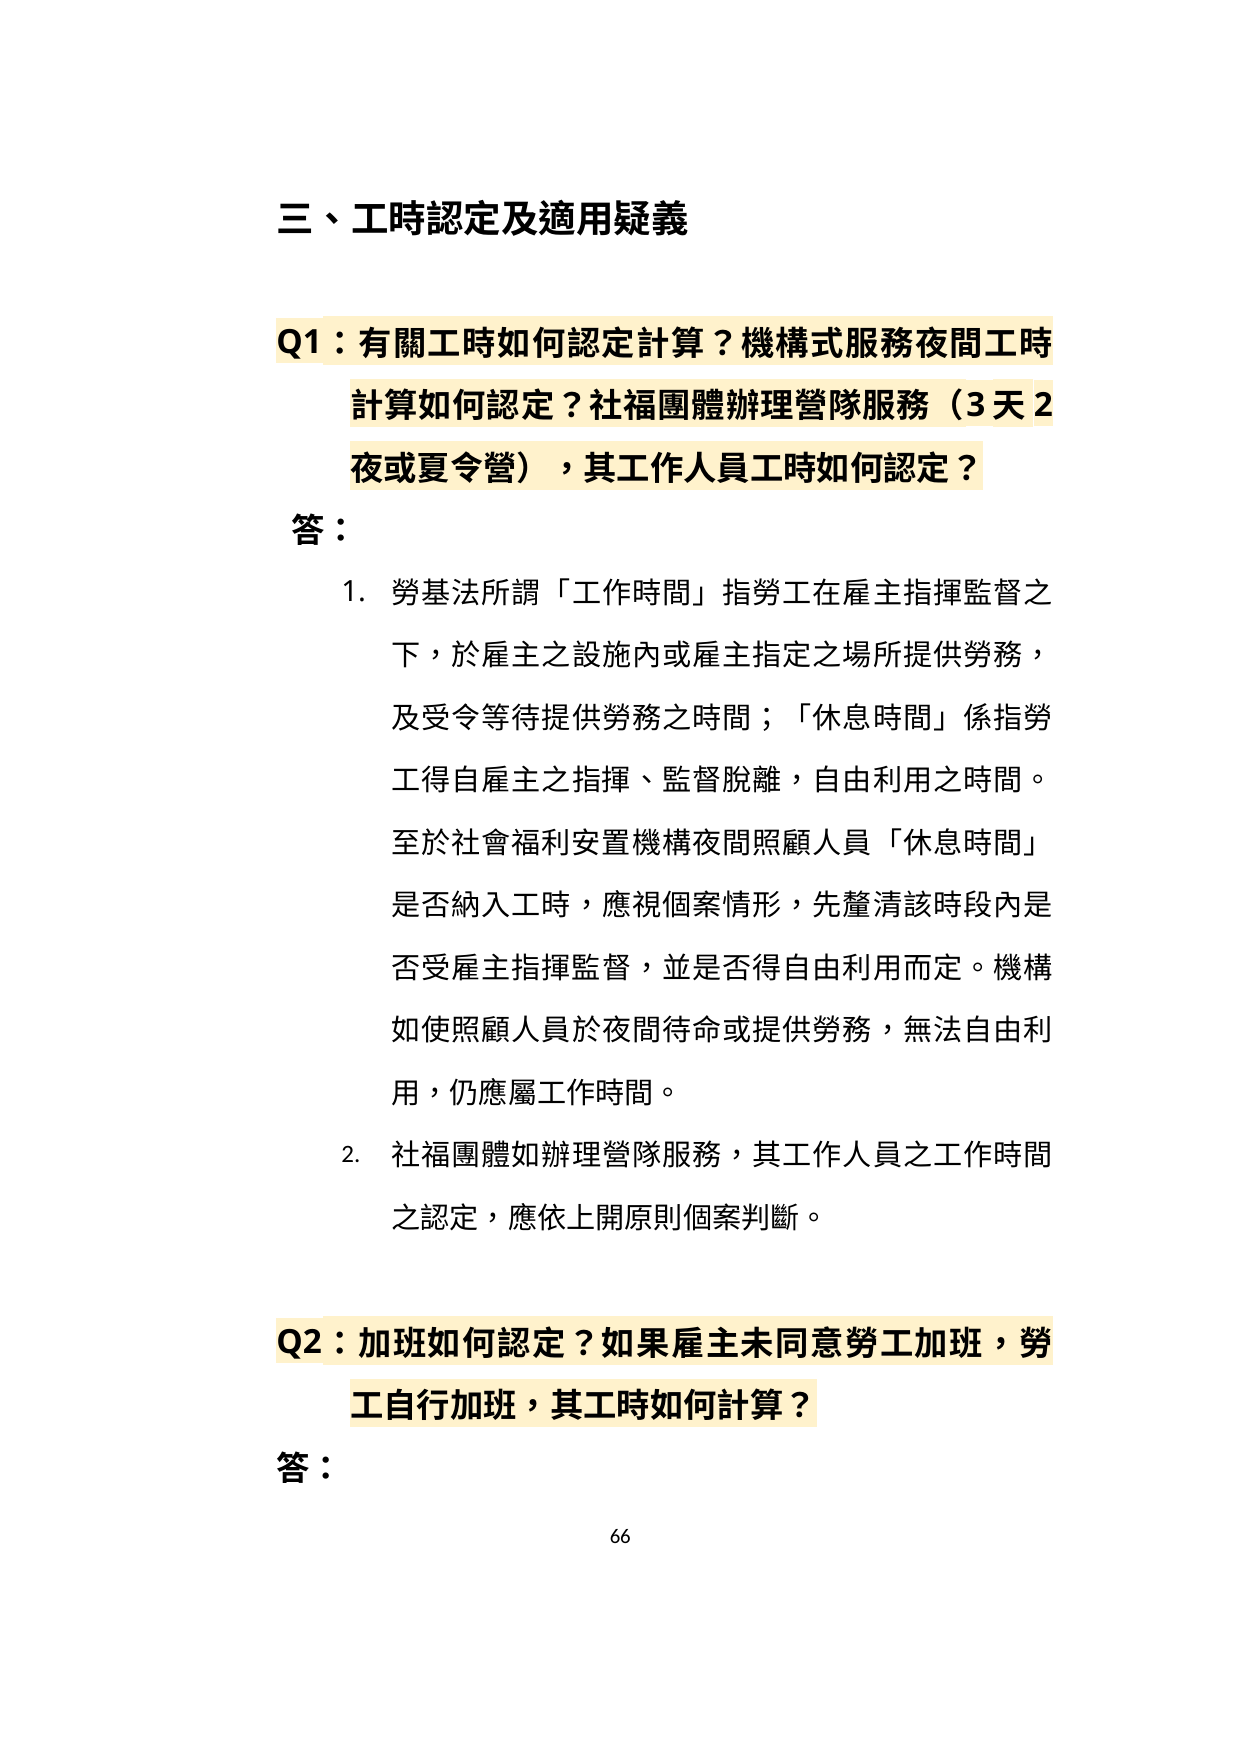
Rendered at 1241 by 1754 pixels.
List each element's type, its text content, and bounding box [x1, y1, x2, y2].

list 社福團體如辦理營隊服務，其工作人員之工作時間之認定，應依上開原則個案判斷。 [341, 1111, 1053, 1236]
text Q1：有關工時如何認定計算？機構式服務夜間工時計算如何認定？社福團體辦理營隊服務（3天2夜或夏令營），其工作人員工時如何認定？ [276, 299, 1053, 486]
text 三、工時認定及適用疑義 [276, 174, 1053, 236]
list 勞基法所謂「工作時間」指勞工在雇主指揮監督之下，於雇主之設施內或雇主指定之場所提供勞務，及受令等待提供勞務之時間；「休息時間」係指勞工得自雇主之指揮、監督脫離，自由利用之時間。至於社會福利安置機構夜間照顧人員「休息時間」是否納入工時，應視個案情形，先釐清該時段內是否受雇主指揮監督，並是否得自由利用而定。機構如使照顧人員於夜間待命或提供勞務，無法自由利用，仍應屬工作時間。 [341, 549, 1053, 1111]
text 答： [276, 1424, 1053, 1486]
text Q2：加班如何認定？如果雇主未同意勞工加班，勞工自行加班，其工時如何計算？ [276, 1299, 1053, 1424]
text 答： [291, 486, 1053, 549]
